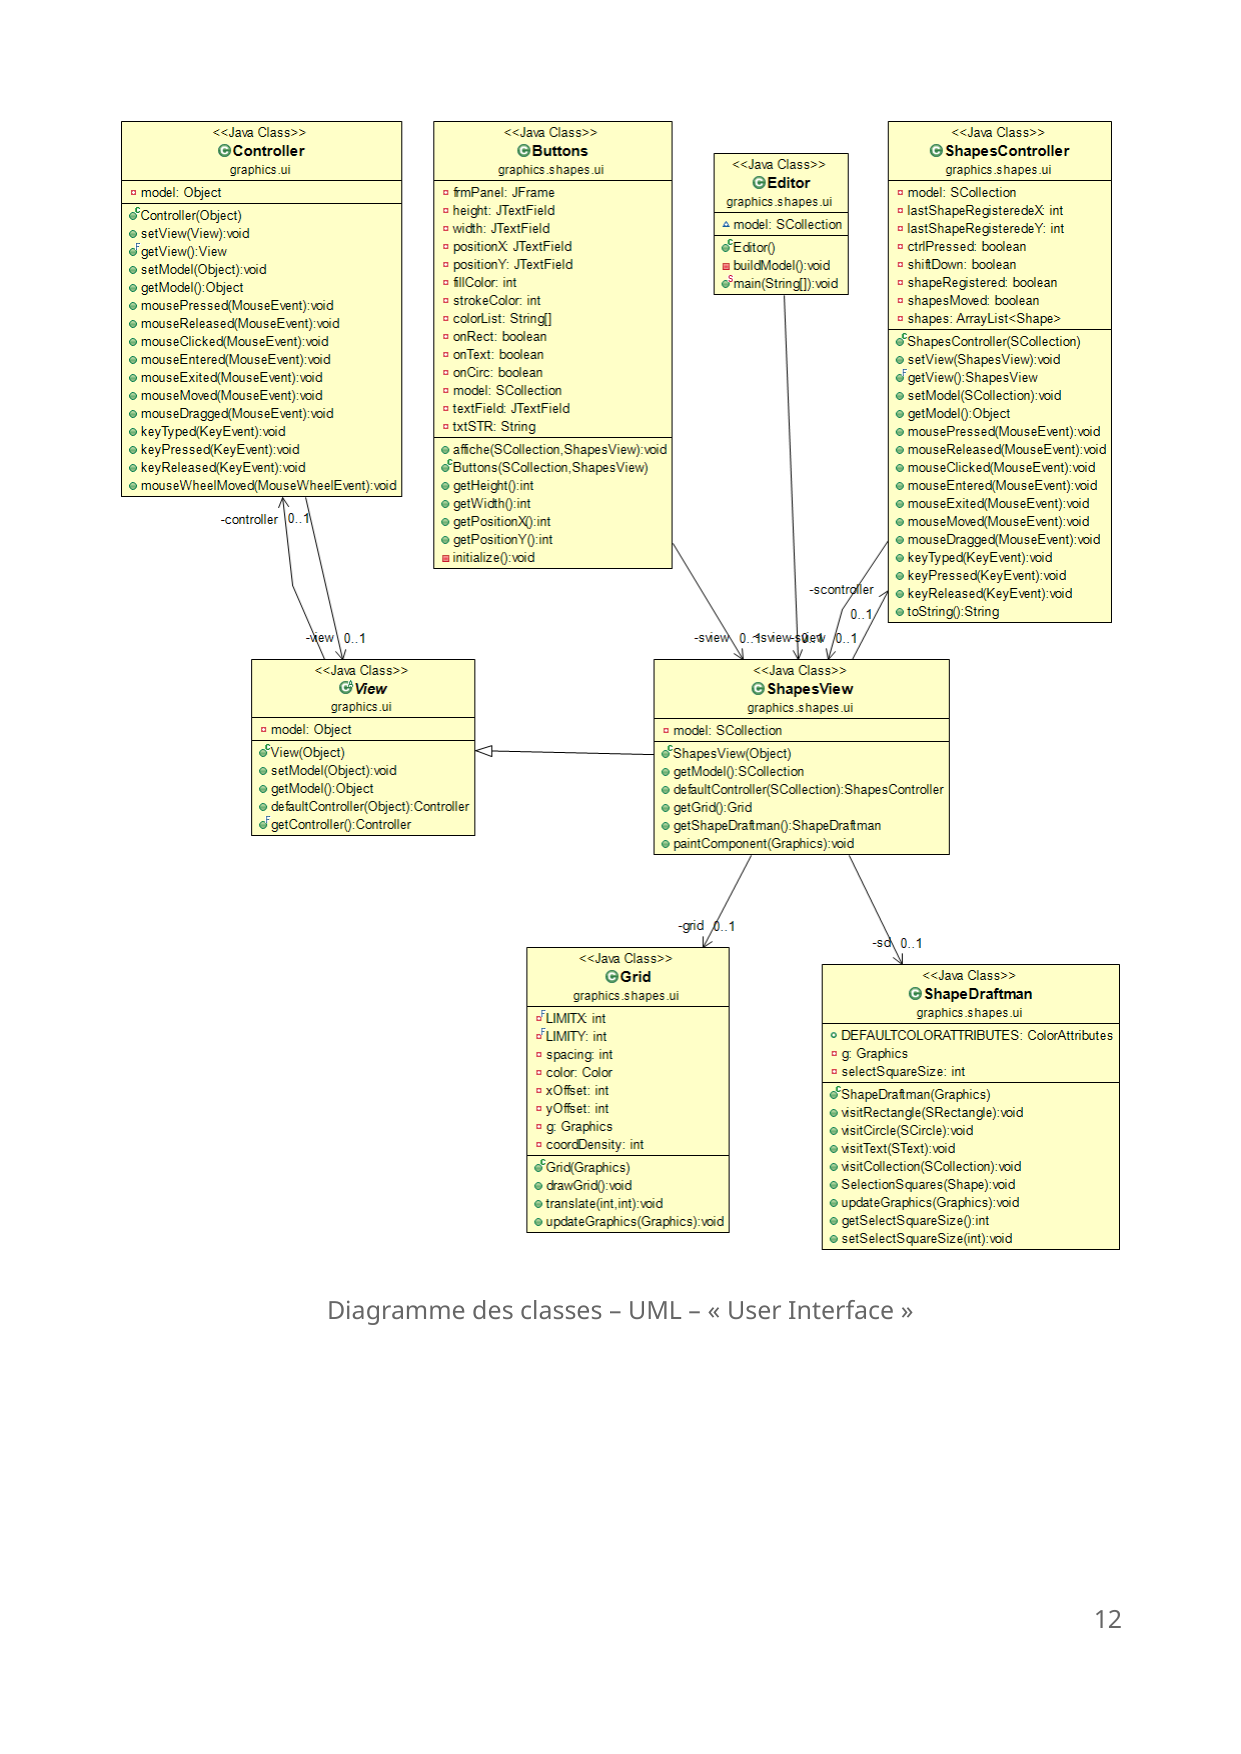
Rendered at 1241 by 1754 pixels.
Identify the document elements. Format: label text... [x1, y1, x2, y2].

text Diagramme des classes – UML – « User Interface » [118, 1293, 1122, 1327]
picture [118, 118, 1123, 1253]
